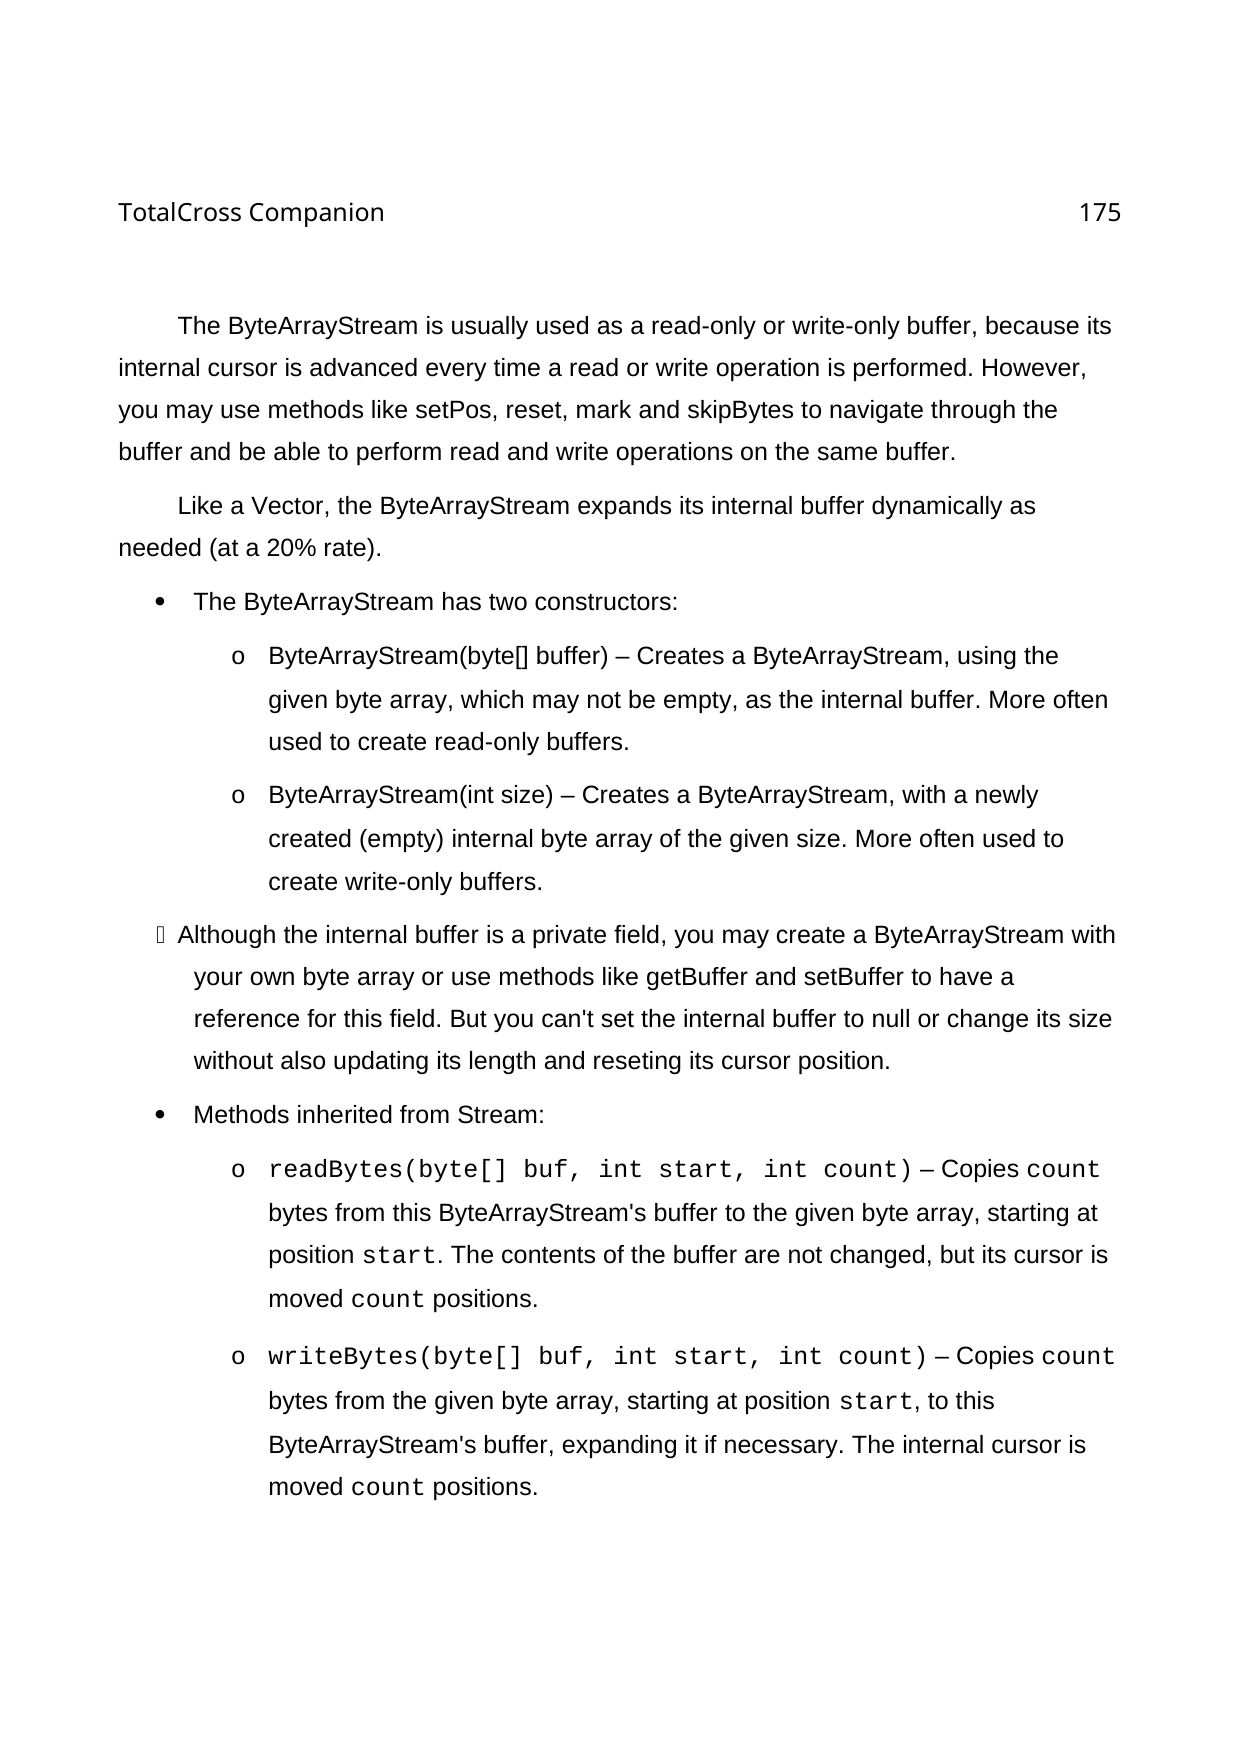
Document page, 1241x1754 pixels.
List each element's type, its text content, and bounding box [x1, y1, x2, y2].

list readBytes(byte[] buf, int start, int count) – Copies count bytes from this ByteArrayStream's buffer to the given byte array, starting at position start. The contents of the buffer are not changed, but its cursor is moved count positions. [231, 1155, 1122, 1315]
list Methods inherited from Stream: [156, 1101, 1122, 1129]
text Like a Vector, the ByteArrayStream expands its internal buffer dynamically as needed (at a 20% rate). [118, 492, 1122, 562]
list ByteArrayStream(byte[] buffer) – Creates a ByteArrayStream, using the given byte array, which may not be empty, as the internal buffer. More often used to create read-only buffers. [231, 642, 1122, 756]
text The ByteArrayStream is usually used as a read-only or write-only buffer, because its internal cursor is advanced every time a read or write operation is performed. However, you may use methods like setPos, reset, mark and skipBytes to navigate through the buffer and be able to perform read and write operations on the same buffer. [118, 312, 1122, 466]
list Although the internal buffer is a private field, you may create a ByteArrayStream with your own byte array or use methods like getBuffer and setBuffer to have a reference for this field. But you can't set the internal buffer to null or change its size without also updating its length and reseting its cursor position. [156, 921, 1122, 1075]
list ByteArrayStream(int size) – Creates a ByteArrayStream, with a newly created (empty) internal byte array of the given size. More often used to create write-only buffers. [231, 781, 1122, 895]
list The ByteArrayStream has two constructors: [156, 588, 1122, 616]
list writeBytes(byte[] buf, int start, int count) – Copies count bytes from the given byte array, starting at position start, to this ByteArrayStream's buffer, expanding it if necessary. The internal cursor is moved count positions. [231, 1342, 1122, 1503]
